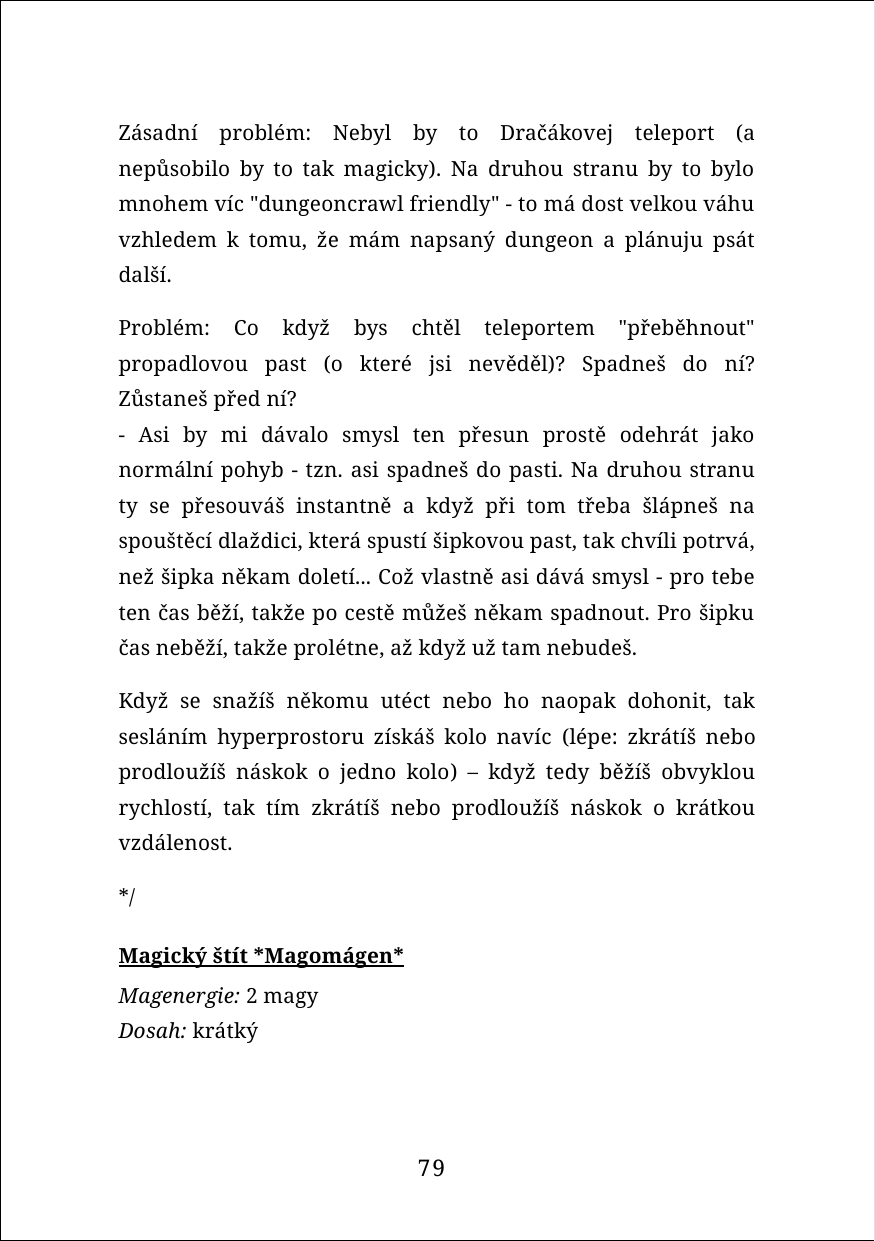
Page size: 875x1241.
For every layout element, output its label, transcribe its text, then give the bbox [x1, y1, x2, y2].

text Zásadní problém: Nebyl by to Dračákovej teleport (a nepůsobilo by to tak magicky). Na druhou stranu by to bylo mnohem víc "dungeoncrawl friendly" - to má dost velkou váhu vzhledem k tomu, že mám napsaný dungeon a plánuju psát další. [118, 118, 756, 289]
text Magenergie: 2 magy Dosah: krátký [118, 981, 756, 1045]
text Problém: Co když bys chtěl teleportem "přeběhnout" propadlovou past (o které jsi nevěděl)? Spadneš do ní? Zůstaneš před ní? - Asi by mi dávalo smysl ten přesun prostě odehrát jako normální pohyb - tzn. asi spadneš do pasti. Na druhou stranu ty se přesouváš instantně a když při tom třeba šlápneš na spouštěcí dlaždici, která spustí šipkovou past, tak chvíli potrvá, než šipka někam doletí... Což vlastně asi dává smysl - pro tebe ten čas běží, takže po cestě můžeš někam spadnout. Pro šipku čas neběží, takže prolétne, až když už tam nebudeš. [118, 313, 756, 662]
text */ [118, 882, 756, 910]
subtitle Magický štít *Magomágen* [118, 941, 756, 969]
text Když se snažíš někomu utéct nebo ho naopak dohonit, tak sesláním hyperprostoru získáš kolo navíc (lépe: zkrátíš nebo prodloužíš náskok o jedno kolo) – když tedy běžíš obvyklou rychlostí, tak tím zkrátíš nebo prodloužíš náskok o krátkou vzdálenost. [118, 686, 756, 857]
